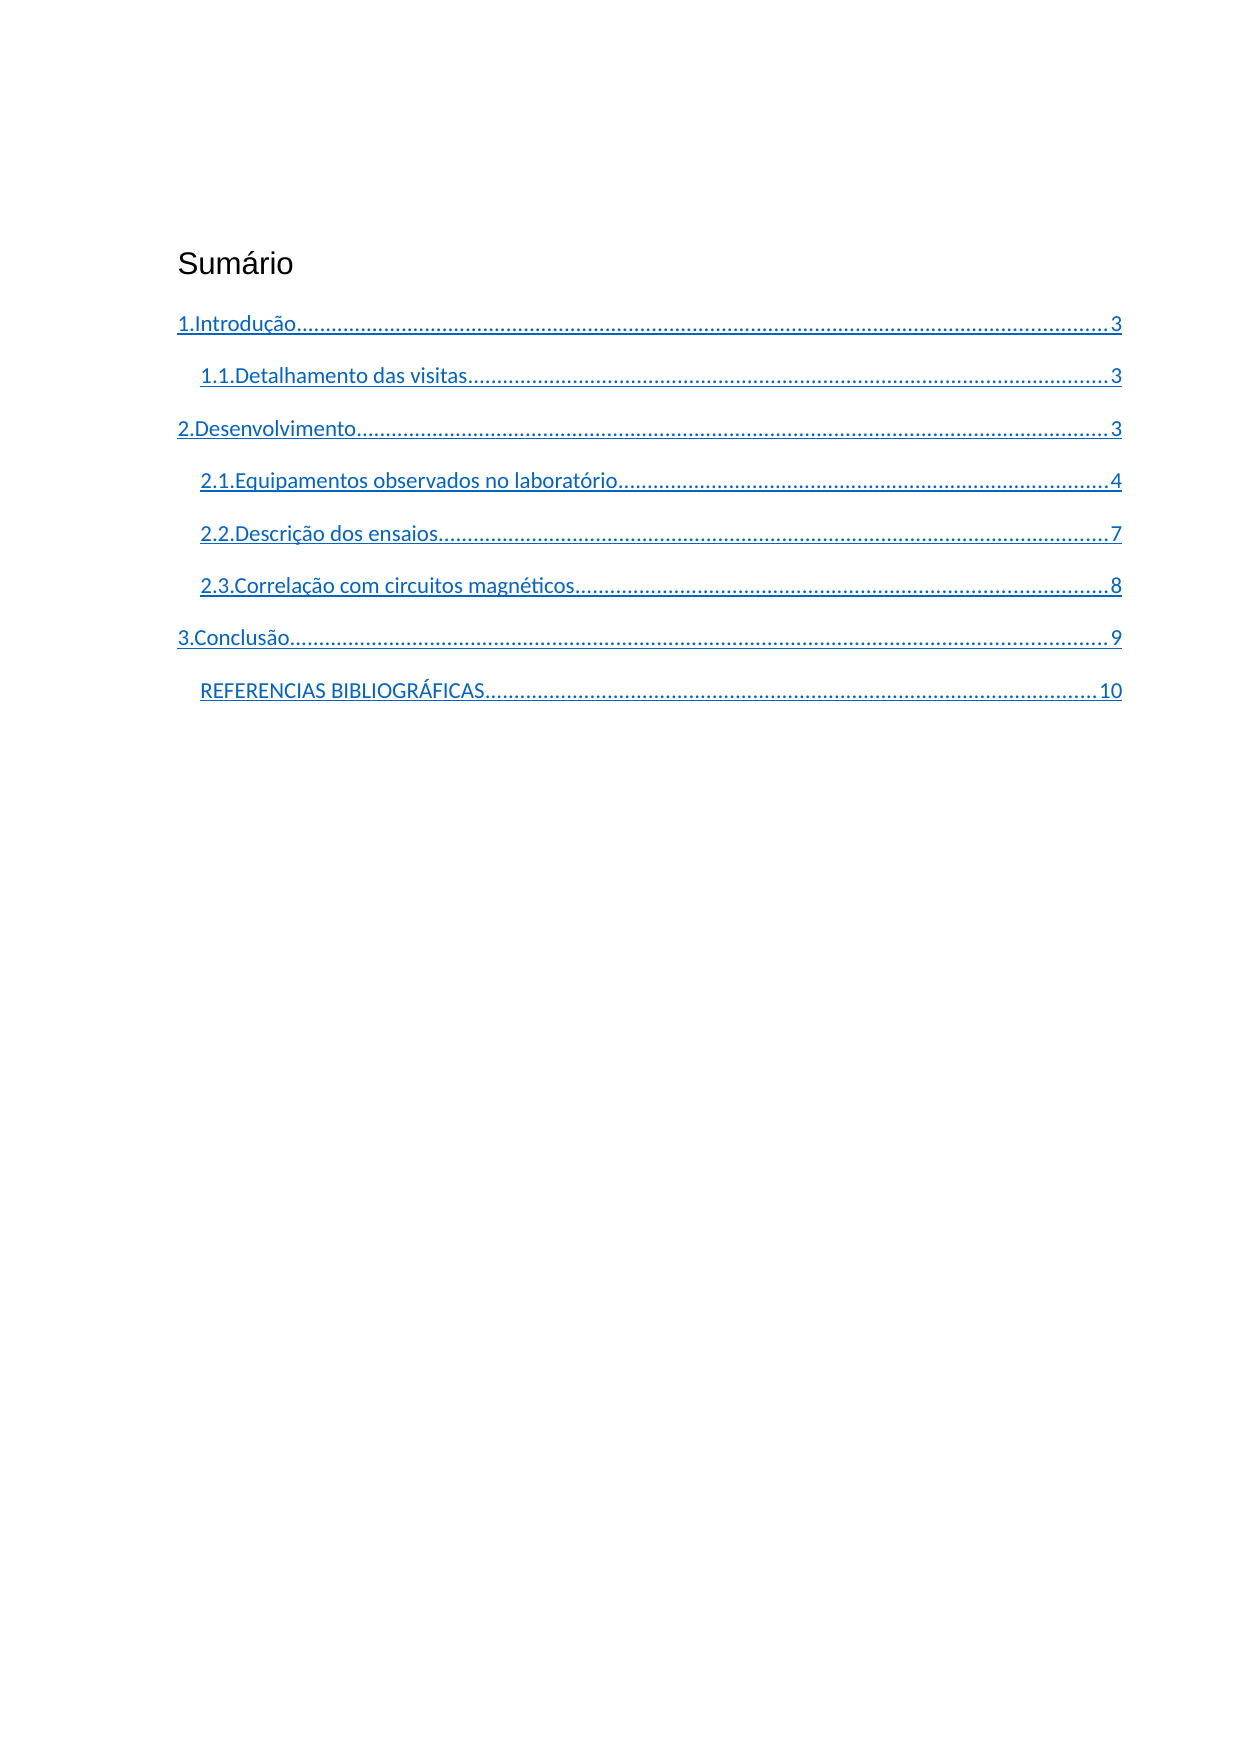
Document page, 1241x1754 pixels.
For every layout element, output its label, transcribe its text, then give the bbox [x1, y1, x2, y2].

text 2.2.Descrição dos ensaios 7 [200, 519, 1122, 543]
text 2.Desenvolvimento 3 [177, 414, 1122, 438]
subtitle Sumário [177, 245, 1122, 281]
text 3.Conclusão 9 [177, 623, 1122, 648]
text 2.1.Equipamentos observados no laboratório 4 [200, 466, 1122, 490]
text 2.3.Correlação com circuitos magnéticos 8 [200, 571, 1122, 595]
text 1.Introdução 3 [177, 309, 1122, 333]
text REFERENCIAS BIBLIOGRÁFICAS 10 [200, 676, 1122, 700]
text 1.1.Detalhamento das visitas 3 [200, 361, 1122, 386]
